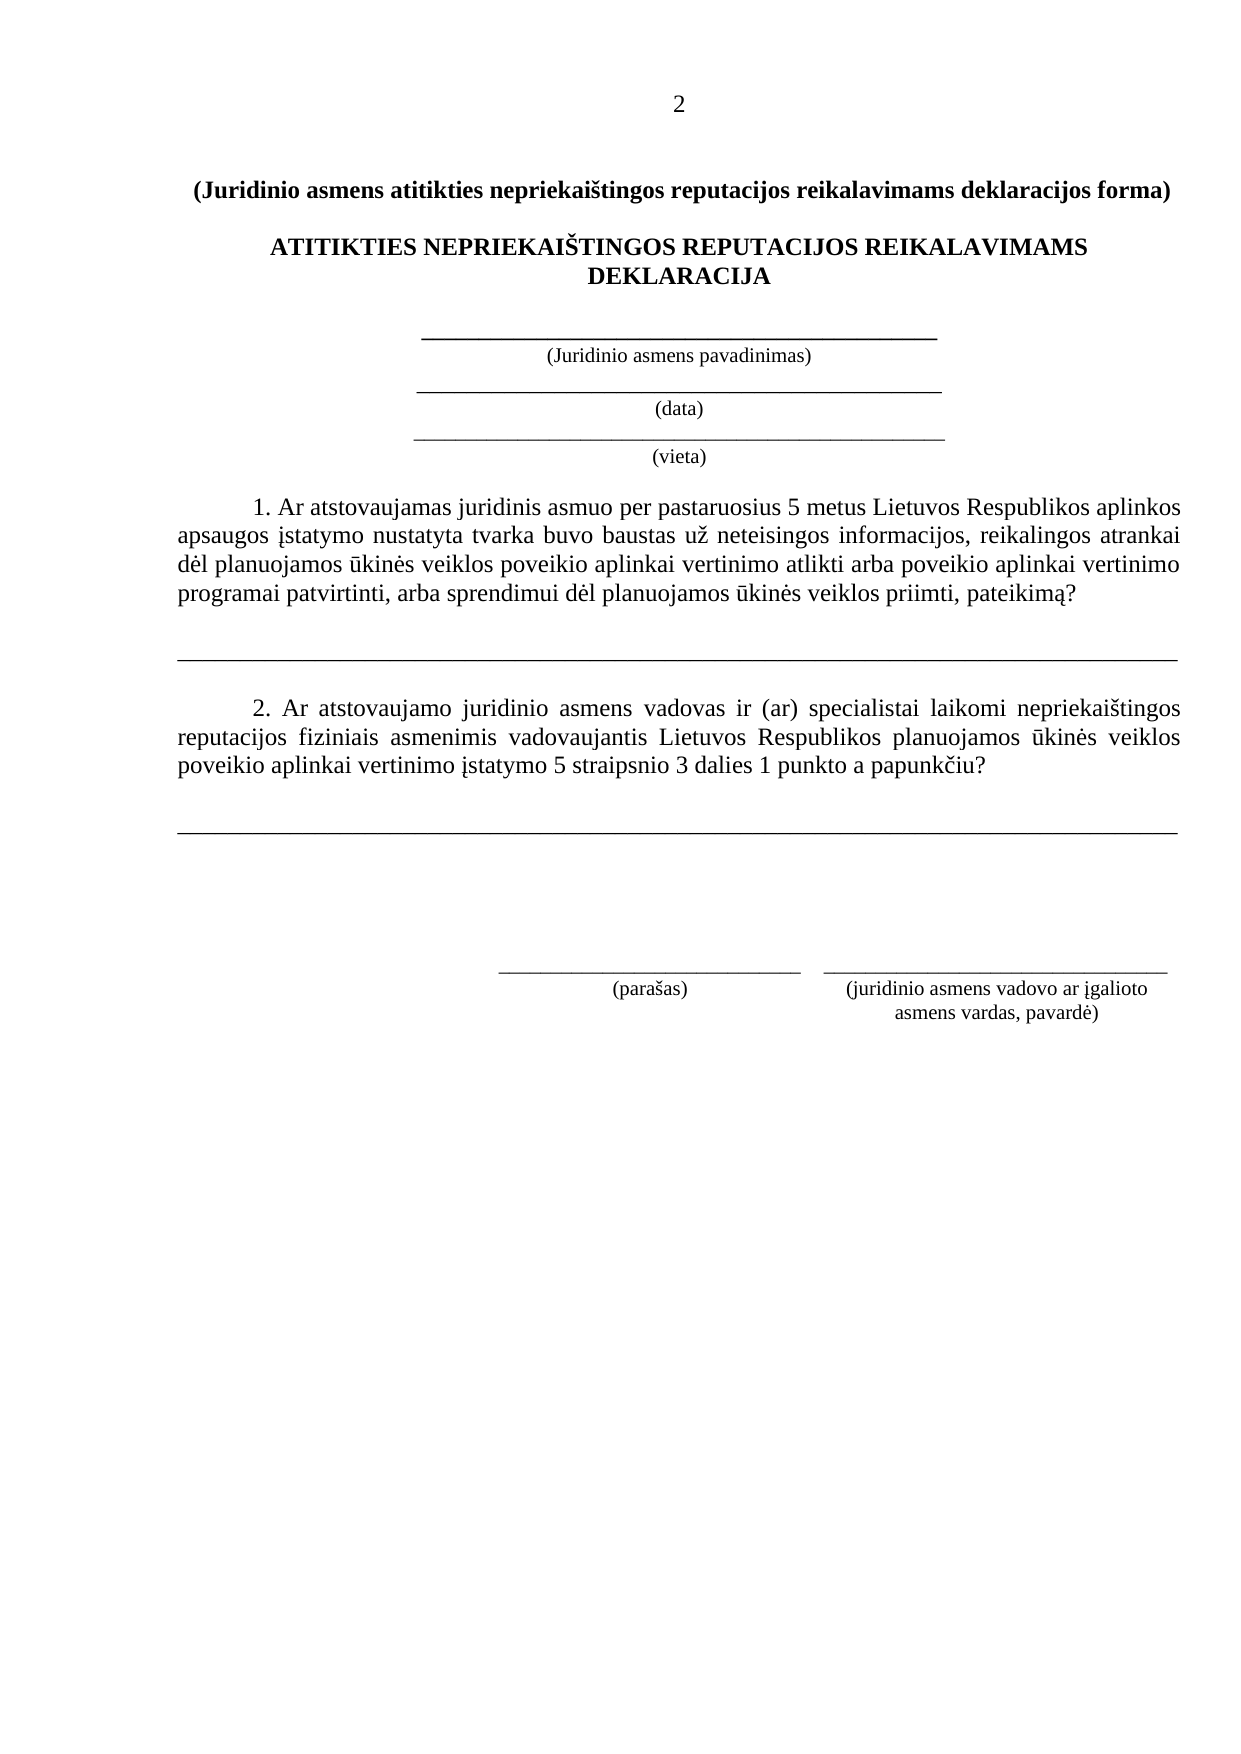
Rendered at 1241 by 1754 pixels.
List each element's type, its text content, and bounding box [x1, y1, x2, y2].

text 1. Ar atstovaujamas juridinis asmuo per pastaruosius 5 metus Lietuvos Respublikos aplinkos apsaugos įstatymo nustatyta tvarka buvo baustas už neteisingos informacijos, reikalingos atrankai dėl planuojamos ūkinės veiklos poveikio aplinkai vertinimo atlikti arba poveikio aplinkai vertinimo programai patvirtinti, arba sprendimui dėl planuojamos ūkinės veiklos priimti, pateikimą? [177, 492, 1181, 607]
text ATITIKTIES NEPRIEKAIŠTINGOS REPUTACIJOS REIKALAVIMAMS DEKLARACIJA [177, 232, 1181, 290]
text (vieta) [177, 443, 1181, 468]
text ___________________________________________________ [177, 419, 1181, 443]
text (Juridinio asmens pavadinimas) [177, 343, 1181, 367]
table_header _________________________________ (juridinio asmens vadovo ar įgalioto asmens vardas, pavardė) [812, 952, 1181, 1024]
table_header [177, 952, 487, 1024]
text ________________________________________________________________________________ [177, 635, 1181, 664]
text (Juridinio asmens atitikties nepriekaištingos reputacijos reikalavimams deklaracijos forma) [177, 175, 1181, 204]
table_header _____________________________ (parašas) [487, 952, 812, 1024]
text ________________________________________________________________________________ [177, 808, 1181, 837]
text 2. Ar atstovaujamo juridinio asmens vadovas ir (ar) specialistai laikomi nepriekaištingos reputacijos fiziniais asmenimis vadovaujantis Lietuvos Respublikos planuojamos ūkinės veiklos poveikio aplinkai vertinimo įstatymo 5 straipsnio 3 dalies 1 punkto a papunkčiu? [177, 693, 1181, 779]
text __________________________________________ [177, 367, 1181, 395]
text (data) [177, 395, 1181, 419]
text _____________________________________________ [177, 316, 1181, 343]
